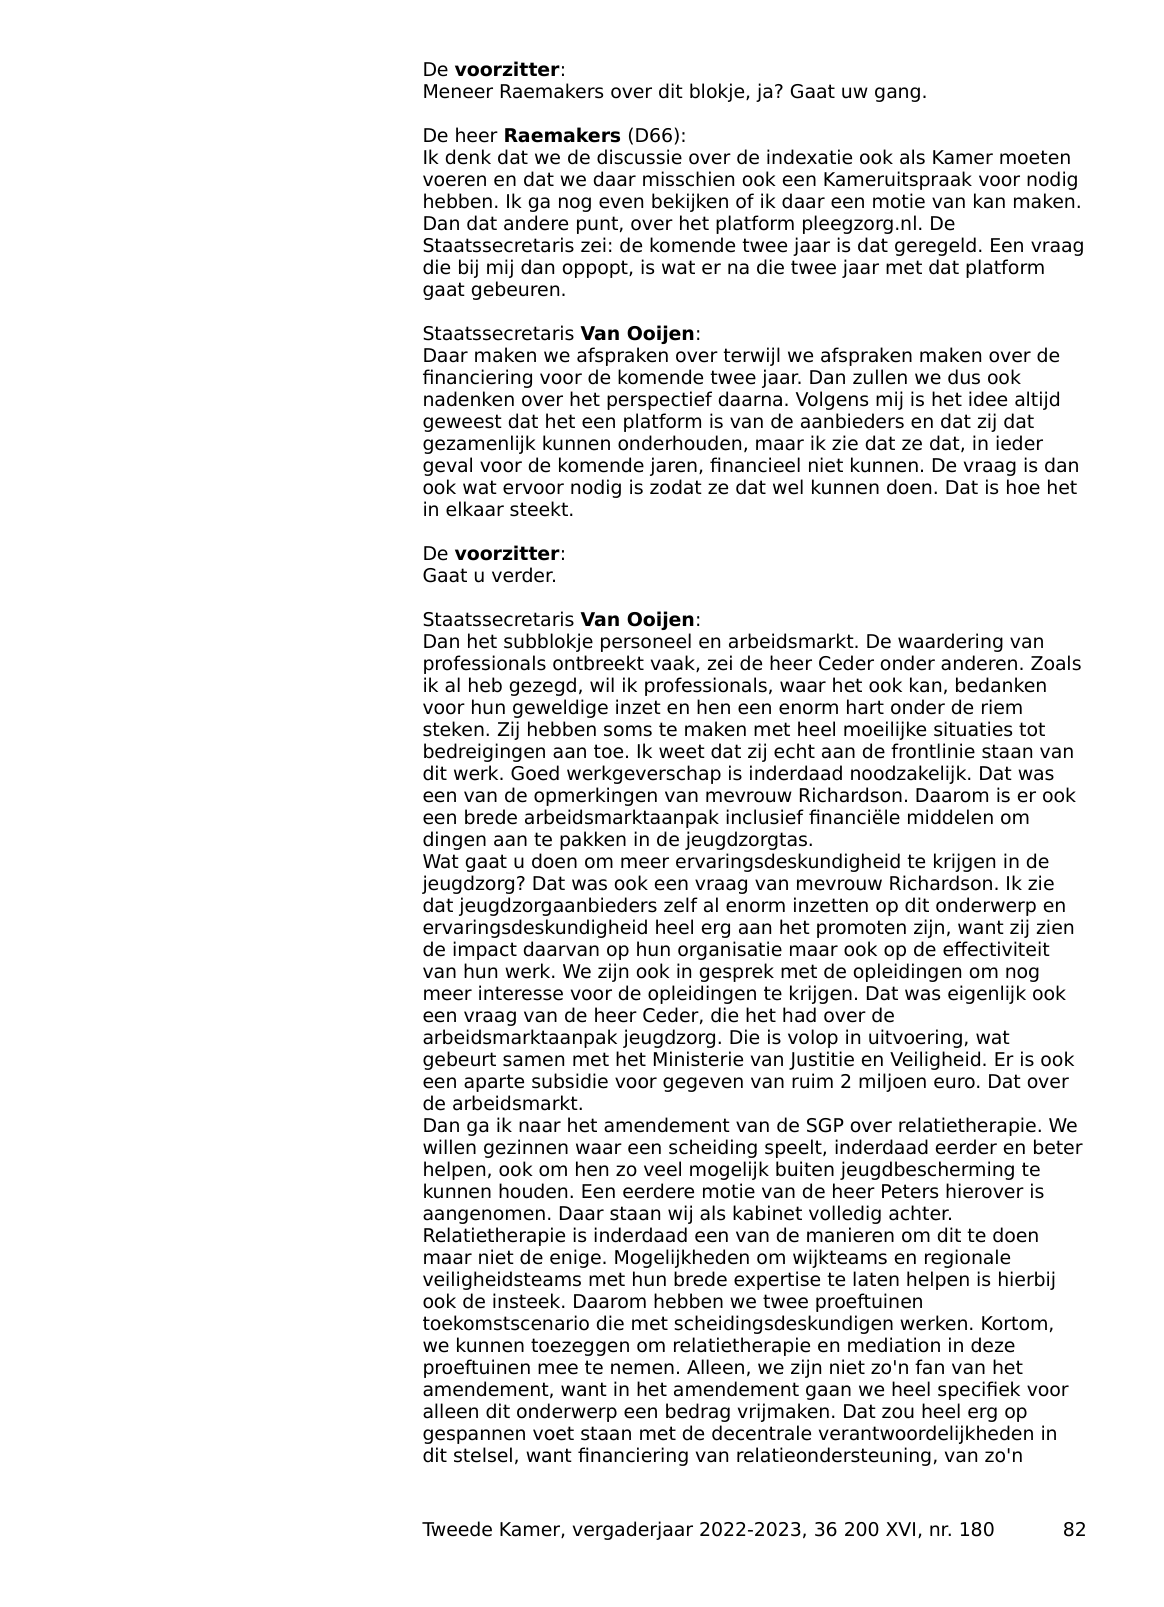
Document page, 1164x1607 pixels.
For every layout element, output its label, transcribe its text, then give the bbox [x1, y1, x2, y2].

text Gaat u verder. [422, 565, 1087, 587]
text Daar maken we afspraken over terwijl we afspraken maken over de financiering voor de komende twee jaar. Dan zullen we dus ook nadenken over het perspectief daarna. Volgens mij is het idee altijd geweest dat het een platform is van de aanbieders en dat zij dat gezamenlijk kunnen onderhouden, maar ik zie dat ze dat, in ieder geval voor de komende jaren, financieel niet kunnen. De vraag is dan ook wat ervoor nodig is zodat ze dat wel kunnen doen. Dat is hoe het in elkaar steekt. [422, 345, 1087, 521]
text De voorzitter: [422, 59, 1087, 81]
text Meneer Raemakers over dit blokje, ja? Gaat uw gang. [422, 81, 1087, 103]
text Ik denk dat we de discussie over de indexatie ook als Kamer moeten voeren en dat we daar misschien ook een Kameruitspraak voor nodig hebben. Ik ga nog even bekijken of ik daar een motie van kan maken. Dan dat andere punt, over het platform pleegzorg.nl. De Staatssecretaris zei: de komende twee jaar is dat geregeld. Een vraag die bij mij dan oppopt, is wat er na die twee jaar met dat platform gaat gebeuren. [422, 147, 1087, 301]
text Dan het subblokje personeel en arbeidsmarkt. De waardering van professionals ontbreekt vaak, zei de heer Ceder onder anderen. Zoals ik al heb gezegd, wil ik professionals, waar het ook kan, bedanken voor hun geweldige inzet en hen een enorm hart onder de riem steken. Zij hebben soms te maken met heel moeilijke situaties tot bedreigingen aan toe. Ik weet dat zij echt aan de frontlinie staan van dit werk. Goed werkgeverschap is inderdaad noodzakelijk. Dat was een van de opmerkingen van mevrouw Richardson. Daarom is er ook een brede arbeidsmarktaanpak inclusief financiële middelen om dingen aan te pakken in de jeugdzorgtas. [422, 631, 1087, 851]
text De voorzitter: [422, 543, 1087, 565]
text De heer Raemakers (D66): [422, 125, 1087, 147]
text Staatssecretaris Van Ooijen: [422, 609, 1087, 631]
text Staatssecretaris Van Ooijen: [422, 323, 1087, 345]
text Wat gaat u doen om meer ervaringsdeskundigheid te krijgen in de jeugdzorg? Dat was ook een vraag van mevrouw Richardson. Ik zie dat jeugdzorgaanbieders zelf al enorm inzetten op dit onderwerp en ervaringsdeskundigheid heel erg aan het promoten zijn, want zij zien de impact daarvan op hun organisatie maar ook op de effectiviteit van hun werk. We zijn ook in gesprek met de opleidingen om nog meer interesse voor de opleidingen te krijgen. Dat was eigenlijk ook een vraag van de heer Ceder, die het had over de arbeidsmarktaanpak jeugdzorg. Die is volop in uitvoering, wat gebeurt samen met het Ministerie van Justitie en Veiligheid. Er is ook een aparte subsidie voor gegeven van ruim 2 miljoen euro. Dat over de arbeidsmarkt. [422, 851, 1087, 1115]
text Dan ga ik naar het amendement van de SGP over relatietherapie. We willen gezinnen waar een scheiding speelt, inderdaad eerder en beter helpen, ook om hen zo veel mogelijk buiten jeugdbescherming te kunnen houden. Een eerdere motie van de heer Peters hierover is aangenomen. Daar staan wij als kabinet volledig achter. Relatietherapie is inderdaad een van de manieren om dit te doen maar niet de enige. Mogelijkheden om wijkteams en regionale veiligheidsteams met hun brede expertise te laten helpen is hierbij ook de insteek. Daarom hebben we twee proeftuinen toekomstscenario die met scheidingsdeskundigen werken. Kortom, we kunnen toezeggen om relatietherapie en mediation in deze proeftuinen mee te nemen. Alleen, we zijn niet zo'n fan van het amendement, want in het amendement gaan we heel specifiek voor alleen dit onderwerp een bedrag vrijmaken. Dat zou heel erg op gespannen voet staan met de decentrale verantwoordelijkheden in dit stelsel, want financiering van relatieondersteuning, van zo'n [422, 1115, 1087, 1467]
